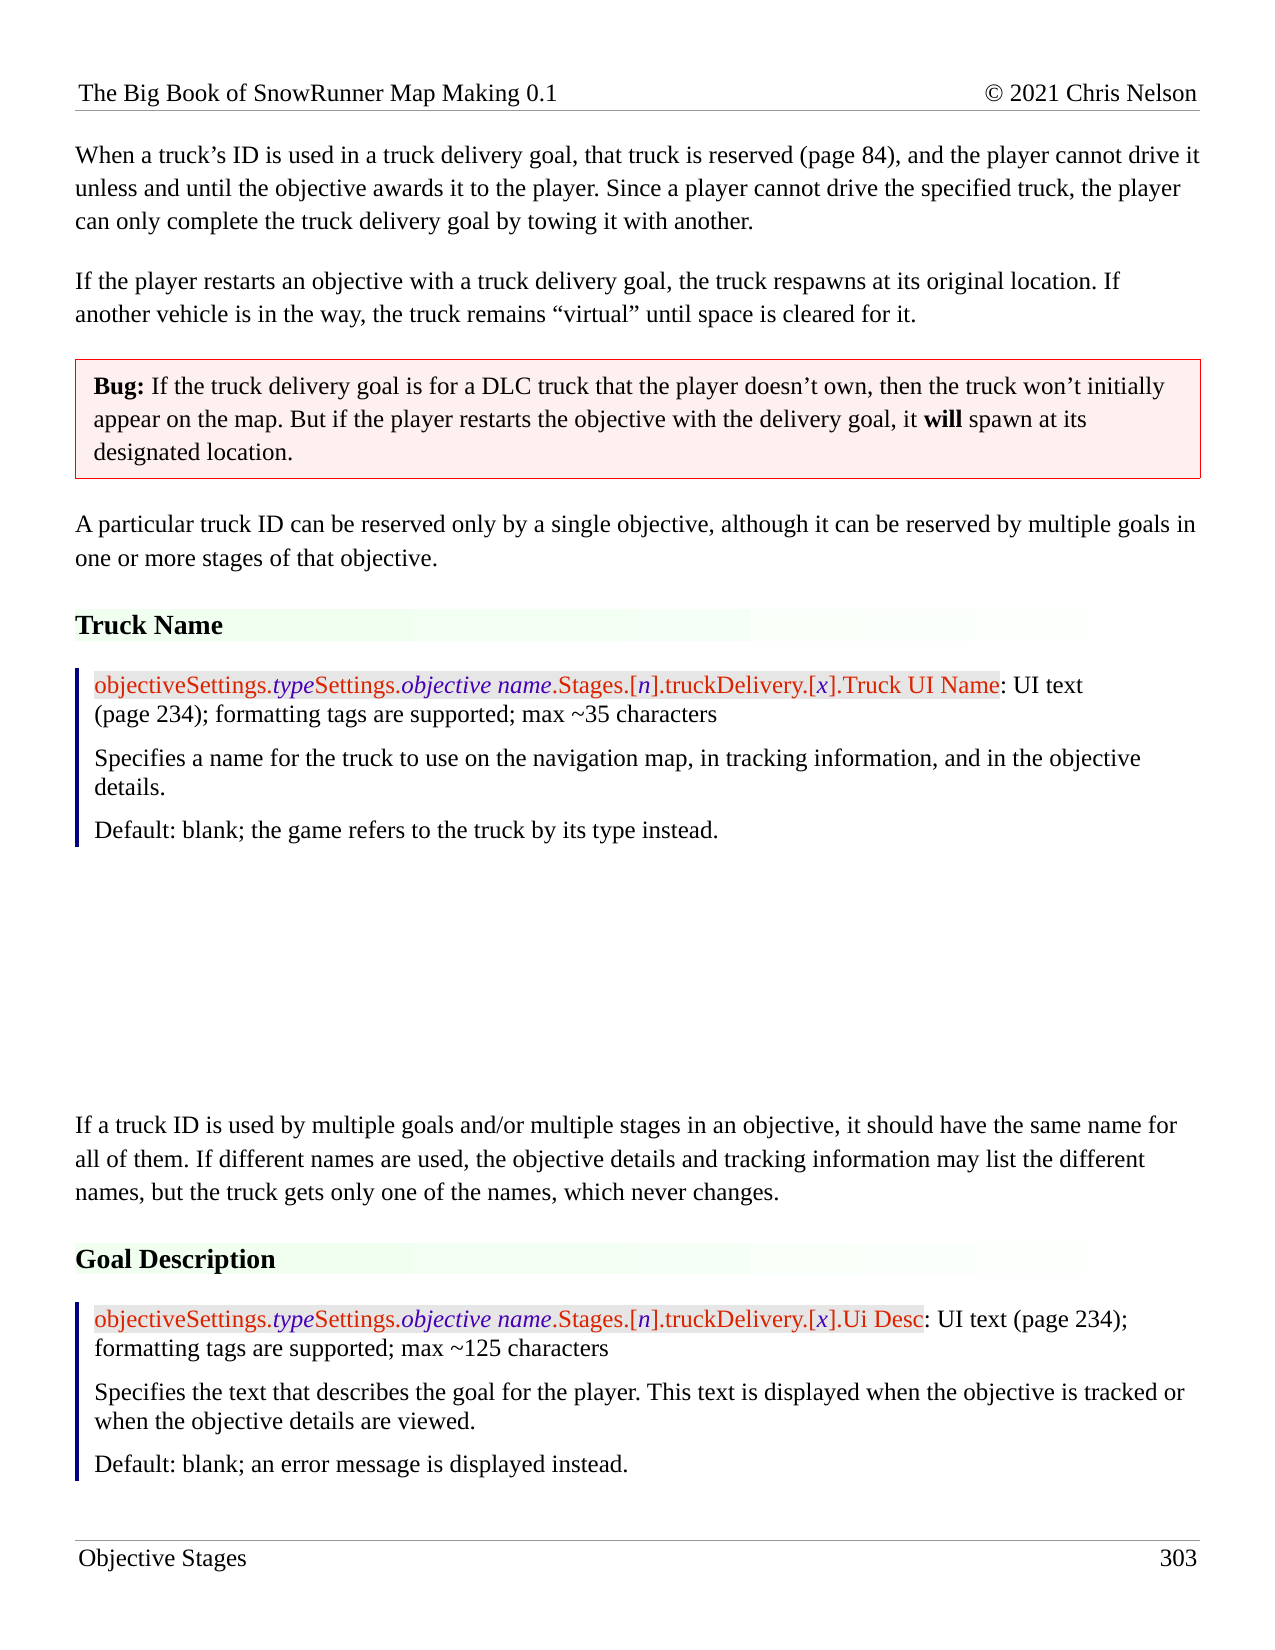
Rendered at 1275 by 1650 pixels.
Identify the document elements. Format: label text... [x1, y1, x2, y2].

text Default: blank; an error message is displayed instead. [79, 1447, 1200, 1481]
text Specifies the text that describes the goal for the player. This text is displayed when the objective is tracked or when the objective details are viewed. [79, 1374, 1200, 1434]
subtitle Truck Name [75, 609, 1200, 641]
text objectiveSettings.typeSettings.objective name.Stages.[n].truckDelivery.[x].Truck UI Name: UI text (page 234); formatting tags are supported; max ~35 characters [75, 667, 1200, 728]
text Specifies a name for the truck to use on the navigation map, in tracking information, and in the objective details. [79, 740, 1200, 801]
list If the truck delivery goal is for a DLC truck that the player doesn’t own, then the truck won’t initially appear on the map. But if the player restarts the objective with the delivery goal, it will spawn at its designated location. [76, 360, 1200, 478]
text If a truck ID is used by multiple goals and/or multiple stages in an objective, it should have the same name for all of them. If different names are used, the objective details and tracking information may list the different names, but the truck gets only one of the names, which never changes. [75, 1111, 1200, 1205]
text If the player restarts an objective with a truck delivery goal, the truck respawns at its original location. If another vehicle is in the way, the truck remains “virtual” until space is cleared for it. [75, 266, 1200, 328]
text Default: blank; the game refers to the truck by its type instead. [79, 812, 1200, 847]
text When a truck’s ID is used in a truck delivery goal, that truck is reserved (page 84), and the player cannot drive it unless and until the objective awards it to the player. Since a player cannot drive the specified truck, the player can only complete the truck delivery goal by towing it with another. [75, 140, 1200, 235]
text objectiveSettings.typeSettings.objective name.Stages.[n].truckDelivery.[x].Ui Desc: UI text (page 234); formatting tags are supported; max ~125 characters [79, 1302, 1200, 1362]
subtitle Goal Description [75, 1243, 1200, 1274]
text A particular truck ID can be reserved only by a single objective, although it can be reserved by multiple goals in one or more stages of that objective. [75, 509, 1200, 571]
